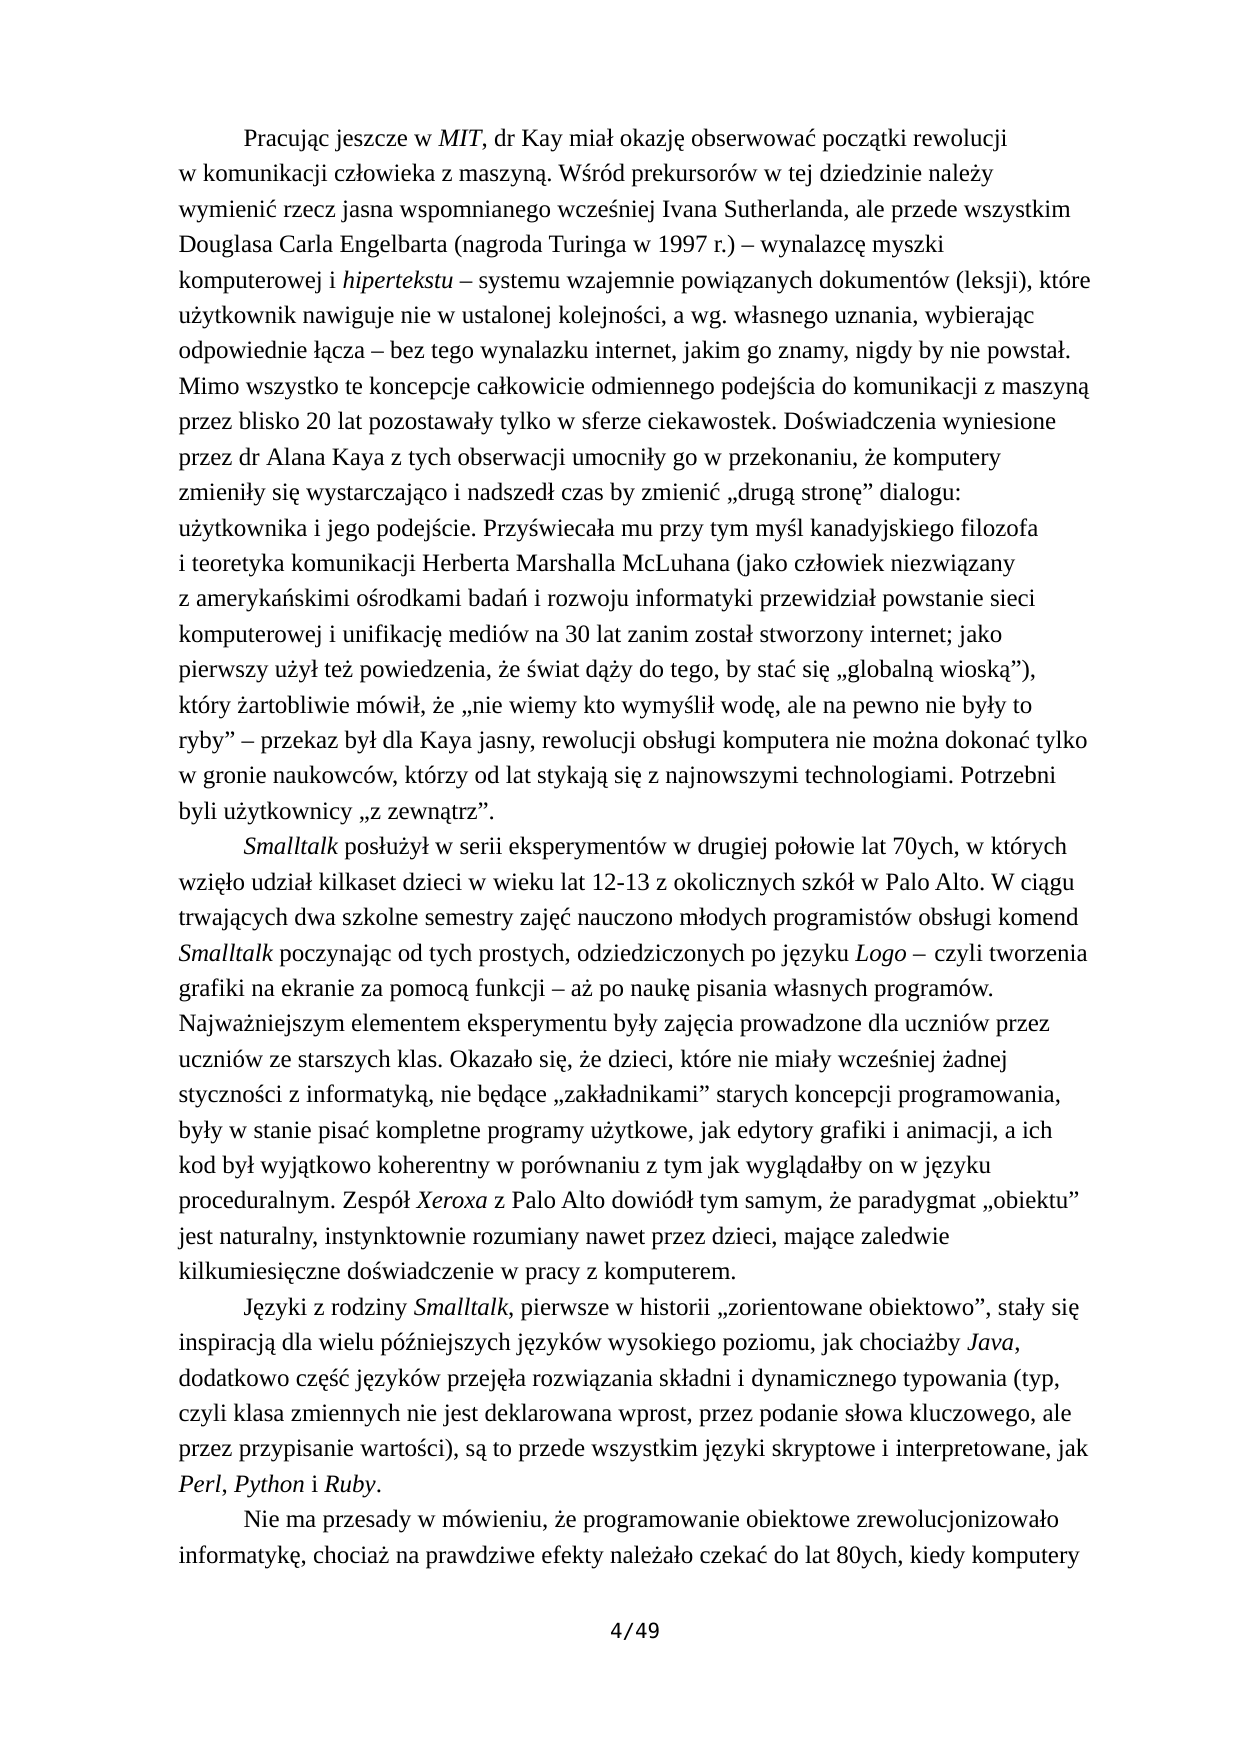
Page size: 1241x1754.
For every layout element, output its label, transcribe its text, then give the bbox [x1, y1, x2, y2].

text Języki z rodziny Smalltalk, pierwsze w historii „zorientowane obiektowo”, stały się inspiracją dla wielu późniejszych języków wysokiego poziomu, jak chociażby Java, dodatkowo część języków przejęła rozwiązania składni i dynamicznego typowania (typ, czyli klasa zmiennych nie jest deklarowana wprost, przez podanie słowa kluczowego, ale przez przypisanie wartości), są to przede wszystkim języki skryptowe i interpretowane, jak Perl, Python i Ruby. [178, 1287, 1093, 1499]
text Smalltalk posłużył w serii eksperymentów w drugiej połowie lat 70ych, w których wzięło udział kilkaset dzieci w wieku lat 12-13 z okolicznych szkół w Palo Alto. W ciągu trwających dwa szkolne semestry zajęć nauczono młodych programistów obsługi komend Smalltalk poczynając od tych prostych, odziedziczonych po języku Logo – czyli tworzenia grafiki na ekranie za pomocą funkcji – aż po naukę pisania własnych programów. Najważniejszym elementem eksperymentu były zajęcia prowadzone dla uczniów przez uczniów ze starszych klas. Okazało się, że dzieci, które nie miały wcześniej żadnej styczności z informatyką, nie będące „zakładnikami” starych koncepcji programowania, były w stanie pisać kompletne programy użytkowe, jak edytory grafiki i animacji, a ich kod był wyjątkowo koherentny w porównaniu z tym jak wyglądałby on w języku proceduralnym. Zespół Xeroxa z Palo Alto dowiódł tym samym, że paradygmat „obiektu” jest naturalny, instynktownie rozumiany nawet przez dzieci, mające zaledwie kilkumiesięczne doświadczenie w pracy z komputerem. [178, 826, 1093, 1287]
text Pracując jeszcze w MIT, dr Kay miał okazję obserwować początki rewolucji w komunikacji człowieka z maszyną. Wśród prekursorów w tej dziedzinie należy wymienić rzecz jasna wspomnianego wcześniej Ivana Sutherlanda, ale przede wszystkim Douglasa Carla Engelbarta (nagroda Turinga w 1997 r.) – wynalazcę myszki komputerowej i hipertekstu – systemu wzajemnie powiązanych dokumentów (leksji), które użytkownik nawiguje nie w ustalonej kolejności, a wg. własnego uznania, wybierając odpowiednie łącza – bez tego wynalazku internet, jakim go znamy, nigdy by nie powstał. Mimo wszystko te koncepcje całkowicie odmiennego podejścia do komunikacji z maszyną przez blisko 20 lat pozostawały tylko w sferze ciekawostek. Doświadczenia wyniesione przez dr Alana Kaya z tych obserwacji umocniły go w przekonaniu, że komputery zmieniły się wystarczająco i nadszedł czas by zmienić „drugą stronę” dialogu: użytkownika i jego podejście. Przyświecała mu przy tym myśl kanadyjskiego filozofa i teoretyka komunikacji Herberta Marshalla McLuhana (jako człowiek niezwiązany z amerykańskimi ośrodkami badań i rozwoju informatyki przewidział powstanie sieci komputerowej i unifikację mediów na 30 lat zanim został stworzony internet; jako pierwszy użył też powiedzenia, że świat dąży do tego, by stać się „globalną wioską”), który żartobliwie mówił, że „nie wiemy kto wymyślił wodę, ale na pewno nie były to ryby” – przekaz był dla Kaya jasny, rewolucji obsługi komputera nie można dokonać tylko w gronie naukowców, którzy od lat stykają się z najnowszymi technologiami. Potrzebni byli użytkownicy „z zewnątrz”. [178, 118, 1093, 826]
text Nie ma przesady w mówieniu, że programowanie obiektowe zrewolucjonizowało informatykę, chociaż na prawdziwe efekty należało czekać do lat 80ych, kiedy komputery [178, 1499, 1093, 1570]
